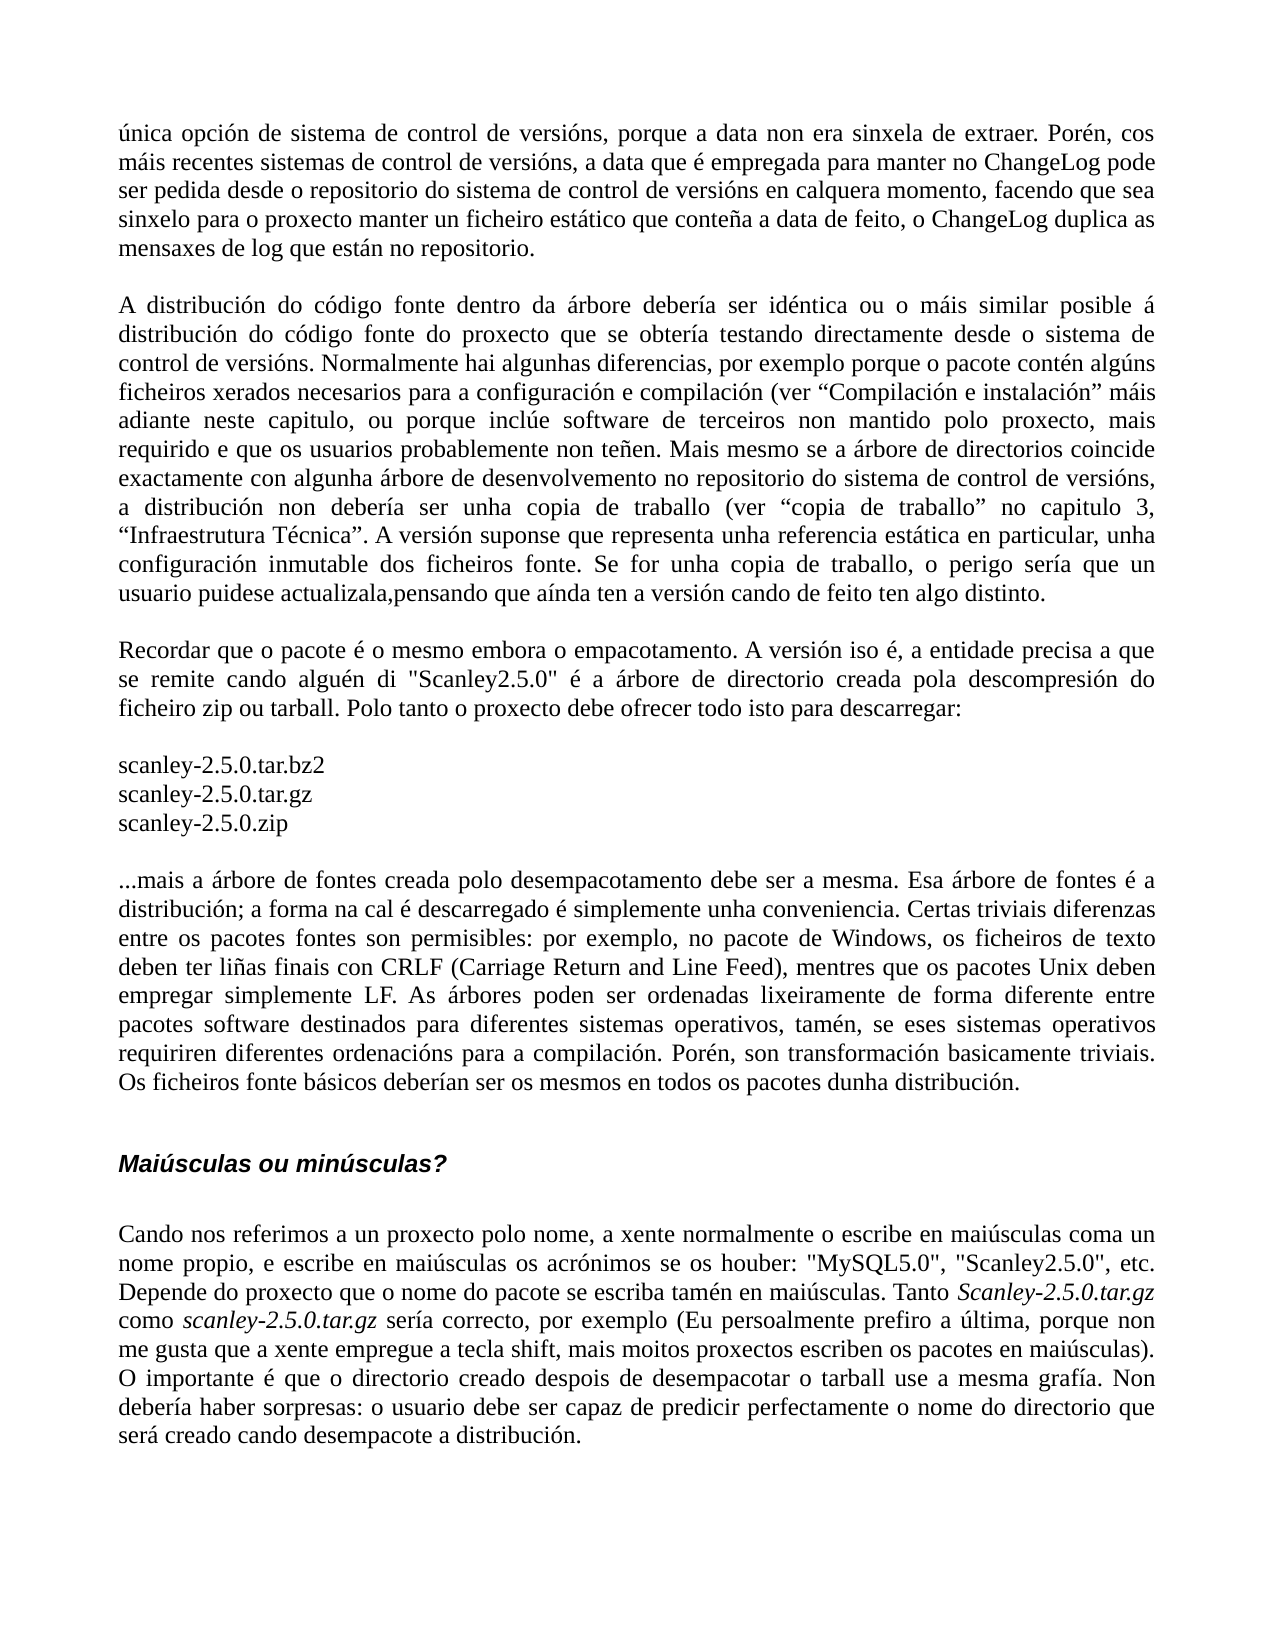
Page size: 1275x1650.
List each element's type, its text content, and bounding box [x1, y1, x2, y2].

text ...mais a árbore de fontes creada polo desempacotamento debe ser a mesma. Esa árbore de fontes é a distribución; a forma na cal é descarregado é simplemente unha conveniencia. Certas triviais diferenzas entre os pacotes fontes son permisibles: por exemplo, no pacote de Windows, os ficheiros de texto deben ter liñas finais con CRLF (Carriage Return and Line Feed), mentres que os pacotes Unix deben empregar simplemente LF. As árbores poden ser ordenadas lixeiramente de forma diferente entre pacotes software destinados para diferentes sistemas operativos, tamén, se eses sistemas operativos requiriren diferentes ordenacións para a compilación. Porén, son transformación basicamente triviais. Os ficheiros fonte básicos deberían ser os mesmos en todos os pacotes dunha distribución. [118, 866, 1157, 1096]
text única opción de sistema de control de versións, porque a data non era sinxela de extraer. Porén, cos máis recentes sistemas de control de versións, a data que é empregada para manter no ChangeLog pode ser pedida desde o repositorio do sistema de control de versións en calquera momento, facendo que sea sinxelo para o proxecto manter un ficheiro estático que conteña a data de feito, o ChangeLog duplica as mensaxes de log que están no repositorio. [118, 118, 1157, 262]
text Recordar que o pacote é o mesmo embora o empacotamento. A versión iso é, a entidade precisa a que se remite cando alguén di "Scanley2.5.0" é a árbore de directorio creada pola descompresión do ficheiro zip ou tarball. Polo tanto o proxecto debe ofrecer todo isto para descarregar: [118, 636, 1157, 722]
text scanley-2.5.0.tar.gz [118, 779, 1157, 808]
text scanley-2.5.0.zip [118, 808, 1157, 837]
text A distribución do código fonte dentro da árbore debería ser idéntica ou o máis similar posible á distribución do código fonte do proxecto que se obtería testando directamente desde o sistema de control de versións. Normalmente hai algunhas diferencias, por exemplo porque o pacote contén algúns ficheiros xerados necesarios para a configuración e compilación (ver “Compilación e instalación” máis adiante neste capitulo, ou porque inclúe software de terceiros non mantido polo proxecto, mais requirido e que os usuarios probablemente non teñen. Mais mesmo se a árbore de directorios coincide exactamente con algunha árbore de desenvolvemento no repositorio do sistema de control de versións, a distribución non debería ser unha copia de traballo (ver “copia de traballo” no capitulo 3, “Infraestrutura Técnica”. A versión suponse que representa unha referencia estática en particular, unha configuración inmutable dos ficheiros fonte. Se for unha copia de traballo, o perigo sería que un usuario puidese actualizala,pensando que aínda ten a versión cando de feito ten algo distinto. [118, 291, 1157, 607]
text Cando nos referimos a un proxecto polo nome, a xente normalmente o escribe en maiúsculas coma un nome propio, e escribe en maiúsculas os acrónimos se os houber: "MySQL5.0", "Scanley2.5.0", etc. Depende do proxecto que o nome do pacote se escriba tamén en maiúsculas. Tanto Scanley-2.5.0.tar.gz como scanley-2.5.0.tar.gz sería correcto, por exemplo (Eu persoalmente prefiro a última, porque non me gusta que a xente empregue a tecla shift, mais moitos proxectos escriben os pacotes en maiúsculas). O importante é que o directorio creado despois de desempacotar o tarball use a mesma grafía. Non debería haber sorpresas: o usuario debe ser capaz de predicir perfectamente o nome do directorio que será creado cando desempacote a distribución. [118, 1219, 1157, 1449]
text scanley-2.5.0.tar.bz2 [118, 751, 1157, 779]
subtitle Maiúsculas ou minúsculas? [118, 1149, 1157, 1178]
